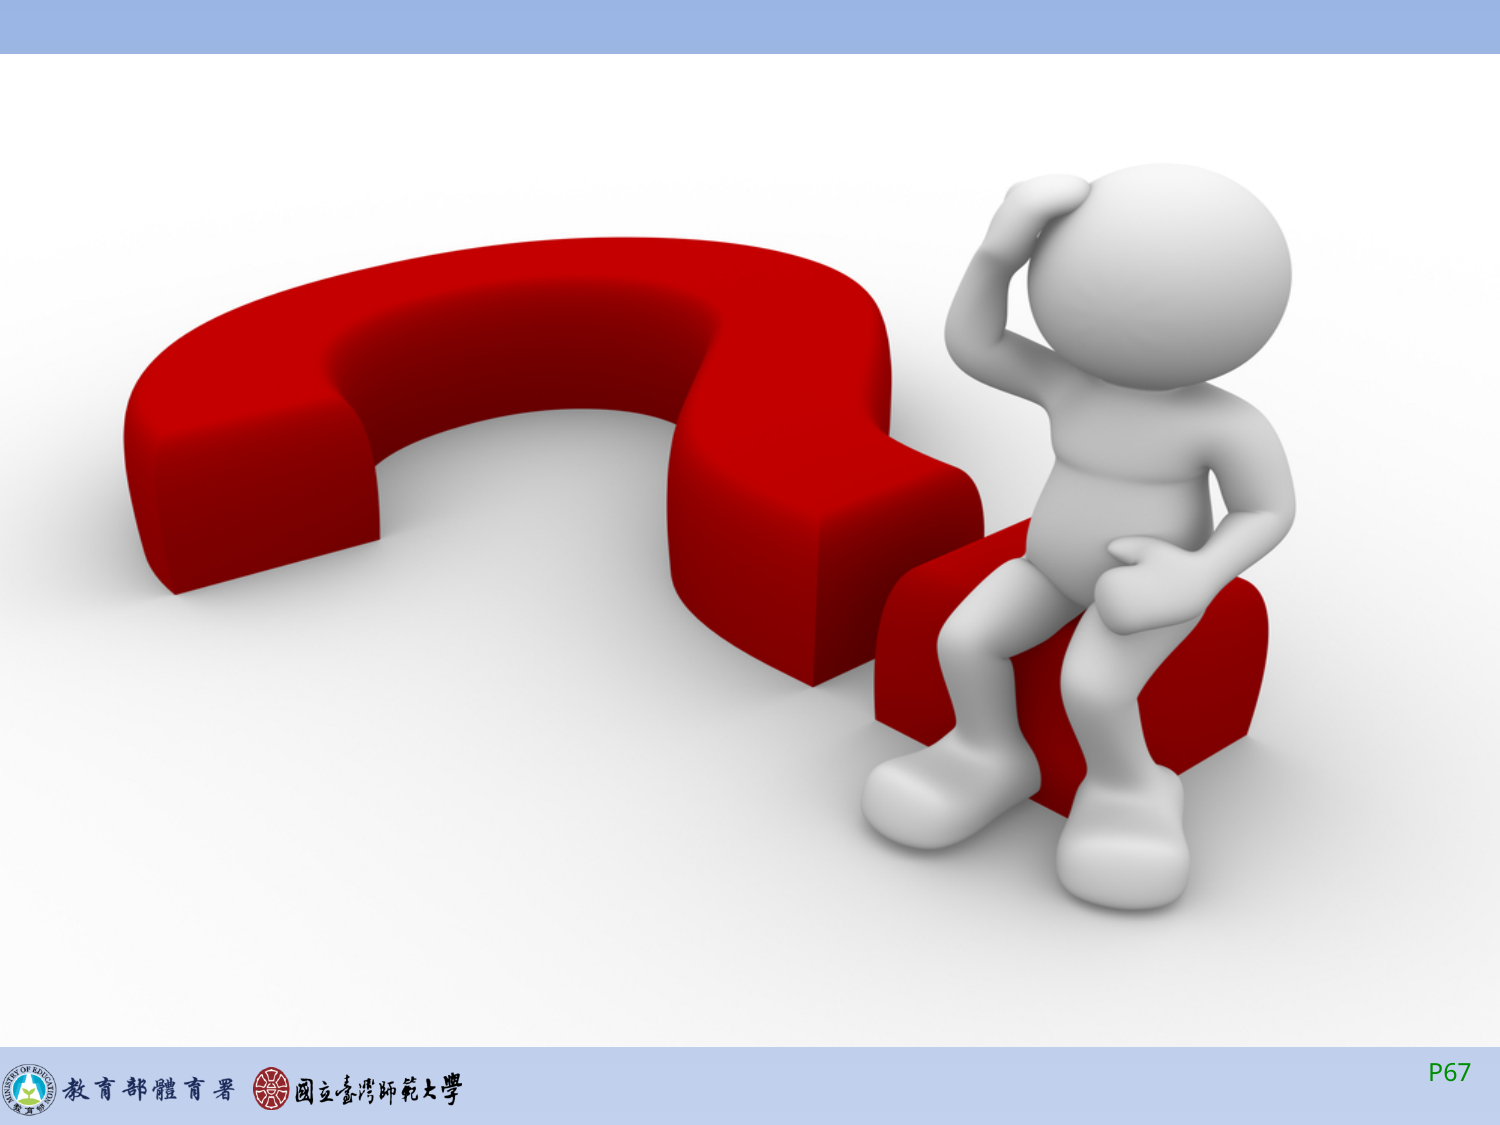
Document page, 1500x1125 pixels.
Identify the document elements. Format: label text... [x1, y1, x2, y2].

text_box P [1413, 1047, 1489, 1113]
picture [0, 54, 1500, 1047]
